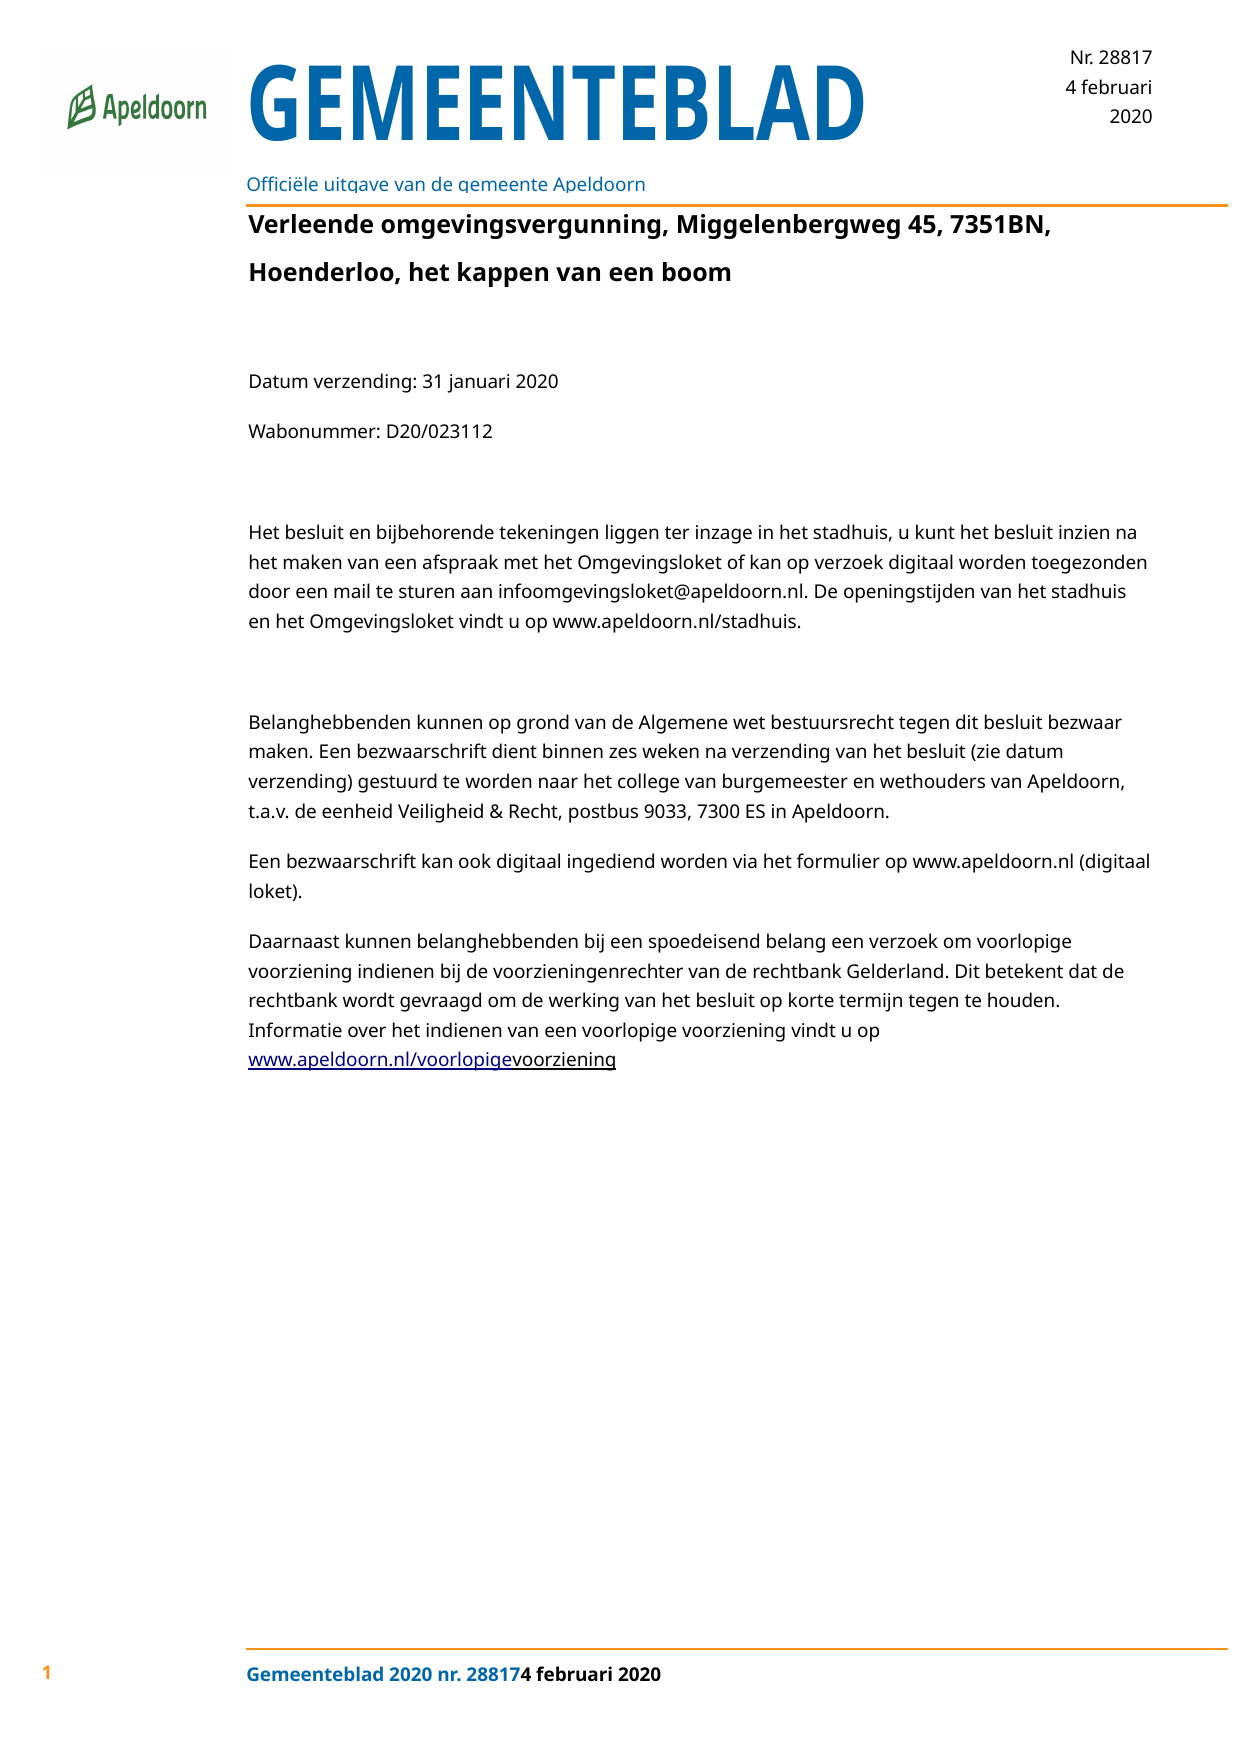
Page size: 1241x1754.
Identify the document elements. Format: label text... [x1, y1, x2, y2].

text Verleende omgevingsvergunning, Miggelenbergweg 45, 7351BN, Hoenderloo, het kappen van een boom [248, 207, 1152, 288]
text Belanghebbenden kunnen op grond van de Algemene wet bestuursrecht tegen dit besluit bezwaar maken. Een bezwaarschrift dient binnen zes weken na verzending van het besluit (zie datum verzending) gestuurd te worden naar het college van burgemeester en wethouders van Apeldoorn, t.a.v. de eenheid Veiligheid & Recht, postbus 9033, 7300 ES in Apeldoorn. [248, 709, 1152, 824]
text Daarnaast kunnen belanghebbenden bij een spoedeisend belang een verzoek om voorlopige voorziening indienen bij de voorzieningenrechter van de rechtbank Gelderland. Dit betekent dat de rechtbank wordt gevraagd om de werking van het besluit op korte termijn tegen te houden. Informatie over het indienen van een voorlopige voorziening vindt u op www.apeldoorn.nl/voorlopigevoorziening [248, 928, 1152, 1072]
text Wabonummer: D20/023112 [248, 419, 1152, 444]
text Het besluit en bijbehorende tekeningen liggen ter inzage in het stadhuis, u kunt het besluit inzien na het maken van een afspraak met het Omgevingsloket of kan op verzoek digitaal worden toegezonden door een mail te sturen aan infoomgevingsloket@apeldoorn.nl. De openingstijden van het stadhuis en het Omgevingsloket vindt u op www.apeldoorn.nl/stadhuis. [248, 519, 1152, 634]
text Datum verzending: 31 januari 2020 [248, 368, 1152, 394]
text Een bezwaarschrift kan ook digitaal ingediend worden via het formulier op www.apeldoorn.nl (digitaal loket). [248, 848, 1152, 904]
picture [41, 47, 231, 172]
